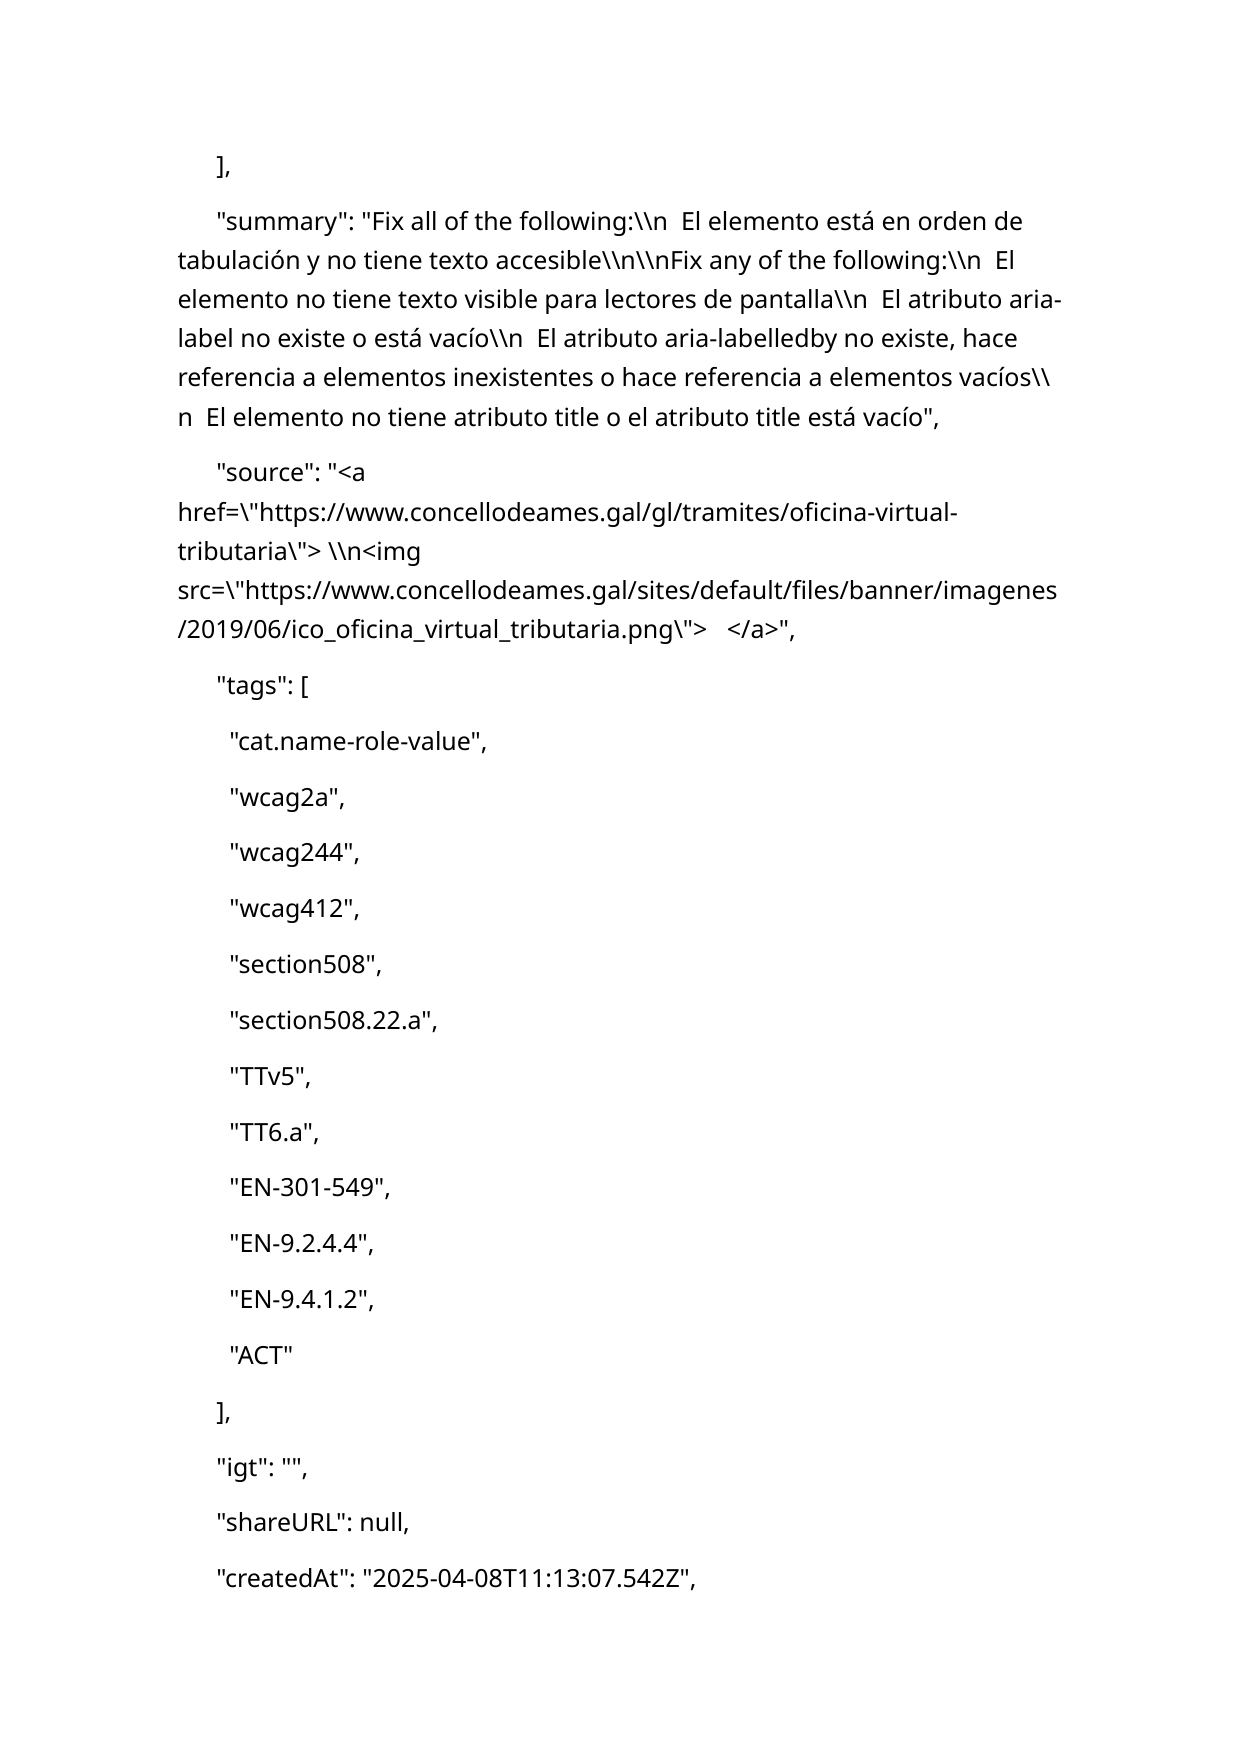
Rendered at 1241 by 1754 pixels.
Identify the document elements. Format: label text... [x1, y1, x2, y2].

text "wcag412", [177, 891, 1063, 925]
text "EN-301-549", [177, 1170, 1063, 1204]
text "cat.name-role-value", [177, 723, 1063, 757]
text "section508", [177, 947, 1063, 981]
text "wcag2a", [177, 779, 1063, 813]
text "TT6.a", [177, 1114, 1063, 1148]
text ], [177, 1393, 1063, 1427]
text "createdAt": "2025-04-08T11:13:07.542Z", [177, 1561, 1063, 1595]
text "wcag244", [177, 835, 1063, 869]
text "tags": [ [177, 668, 1063, 702]
text "EN-9.2.4.4", [177, 1226, 1063, 1260]
text "shareURL": null, [177, 1505, 1063, 1539]
text "TTv5", [177, 1058, 1063, 1092]
text "ACT" [177, 1338, 1063, 1372]
text "summary": "Fix all of the following:\\n El elemento está en orden de tabulación y no tiene texto accesible\\n\\nFix any of the following:\\n El elemento no tiene texto visible para lectores de pantalla\\n El atributo aria-label no existe o está vacío\\n El atributo aria-labelledby no existe, hace referencia a elementos inexistentes o hace referencia a elementos vacíos\\n El elemento no tiene atributo title o el atributo title está vacío", [177, 203, 1063, 433]
text ], [177, 148, 1063, 182]
text "section508.22.a", [177, 1003, 1063, 1037]
text "igt": "", [177, 1449, 1063, 1483]
text "source": "<a href=\"https://www.concellodeames.gal/gl/tramites/oficina-virtual-tributaria\"> \\n<img src=\"https://www.concellodeames.gal/sites/default/files/banner/imagenes/2019/06/ico_oficina_virtual_tributaria.png\"> </a>", [177, 455, 1063, 646]
text "EN-9.4.1.2", [177, 1282, 1063, 1316]
